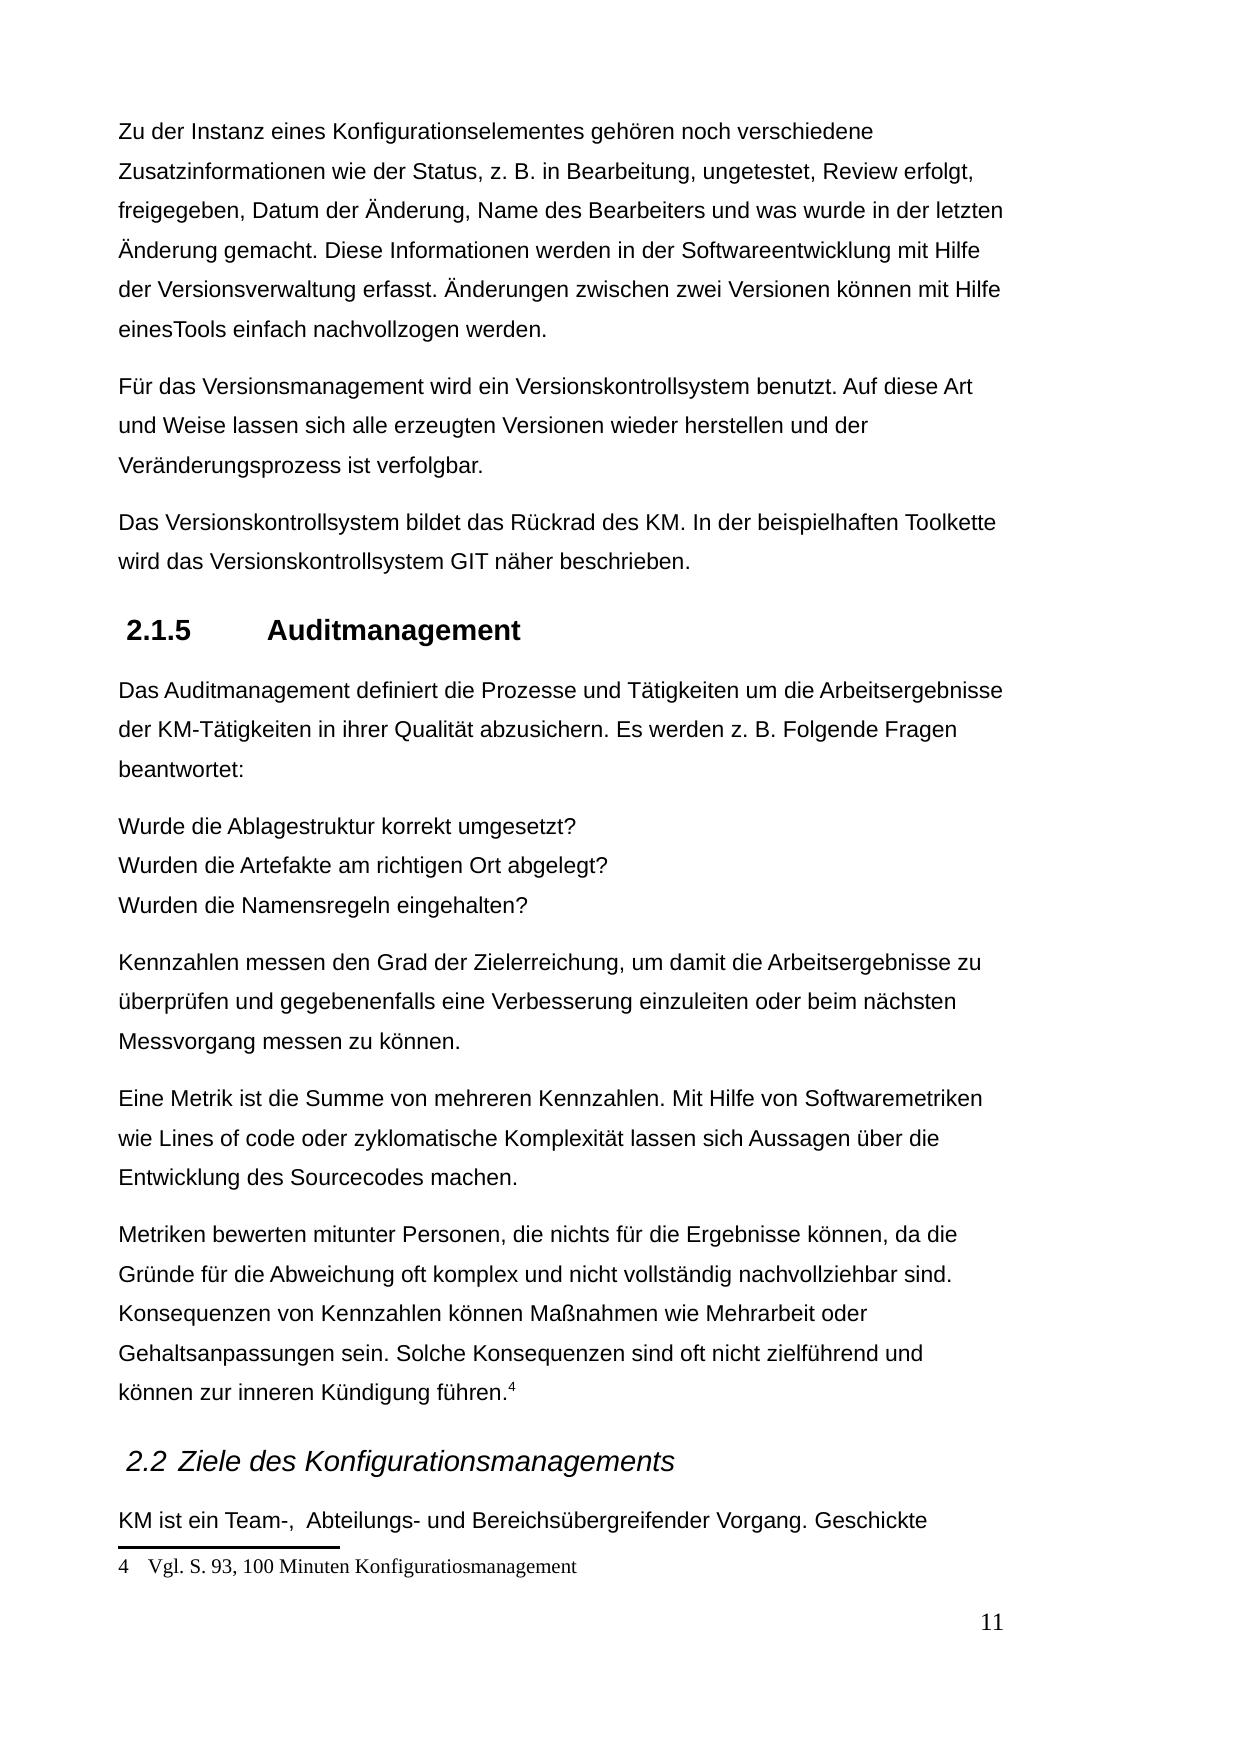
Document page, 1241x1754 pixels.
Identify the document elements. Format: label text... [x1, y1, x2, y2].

text Das Auditmanagement definiert die Prozesse und Tätigkeiten um die Arbeitsergebnisse der KM-Tätigkeiten in ihrer Qualität abzusichern. Es werden z. B. Folgende Fragen beantwortet: [118, 677, 1004, 782]
text Zu der Instanz eines Konfigurationselementes gehören noch verschiedene Zusatzinformationen wie der Status, z. B. in Bearbeitung, ungetestet, Review erfolgt, freigegeben, Datum der Änderung, Name des Bearbeiters und was wurde in der letzten Änderung gemacht. Diese Informationen werden in der Softwareentwicklung mit Hilfe der Versionsverwaltung erfasst. Änderungen zwischen zwei Versionen können mit Hilfe einesTools einfach nachvollzogen werden. [118, 118, 1004, 342]
subtitle Auditmanagement [118, 613, 1004, 646]
text Kennzahlen messen den Grad der Zielerreichung, um damit die Arbeitsergebnisse zu überprüfen und gegebenenfalls eine Verbesserung einzuleiten oder beim nächsten Messvorgang messen zu können. [118, 949, 1004, 1054]
text Für das Versionsmanagement wird ein Versionskontrollsystem benutzt. Auf diese Art und Weise lassen sich alle erzeugten Versionen wieder herstellen und der Veränderungsprozess ist verfolgbar. [118, 373, 1004, 478]
text Vgl. S. 93, 100 Minuten Konfiguratiosmanagement [118, 1553, 1004, 1578]
text Das Versionskontrollsystem bildet das Rückrad des KM. In der beispielhaften Toolkette wird das Versionskontrollsystem GIT näher beschrieben. [118, 509, 1004, 575]
text Metriken bewerten mitunter Personen, die nichts für die Ergebnisse können, da die Gründe für die Abweichung oft komplex und nicht vollständig nachvollziehbar sind. Konsequenzen von Kennzahlen können Maßnahmen wie Mehrarbeit oder Gehaltsanpassungen sein. Solche Konsequenzen sind oft nicht zielführend und können zur inneren Kündigung führen. [118, 1221, 1004, 1405]
text KM ist ein Team-, Abteilungs- und Bereichsübergreifender Vorgang. Geschickte [118, 1507, 1004, 1534]
subtitle Ziele des Konfigurationsmanagements [118, 1443, 1004, 1477]
text Eine Metrik ist die Summe von mehreren Kennzahlen. Mit Hilfe von Softwaremetriken wie Lines of code oder zyklomatische Komplexität lassen sich Aussagen über die Entwicklung des Sourcecodes machen. [118, 1085, 1004, 1190]
text Wurde die Ablagestruktur korrekt umgesetzt? Wurden die Artefakte am richtigen Ort abgelegt? Wurden die Namensregeln eingehalten? [118, 813, 1004, 918]
